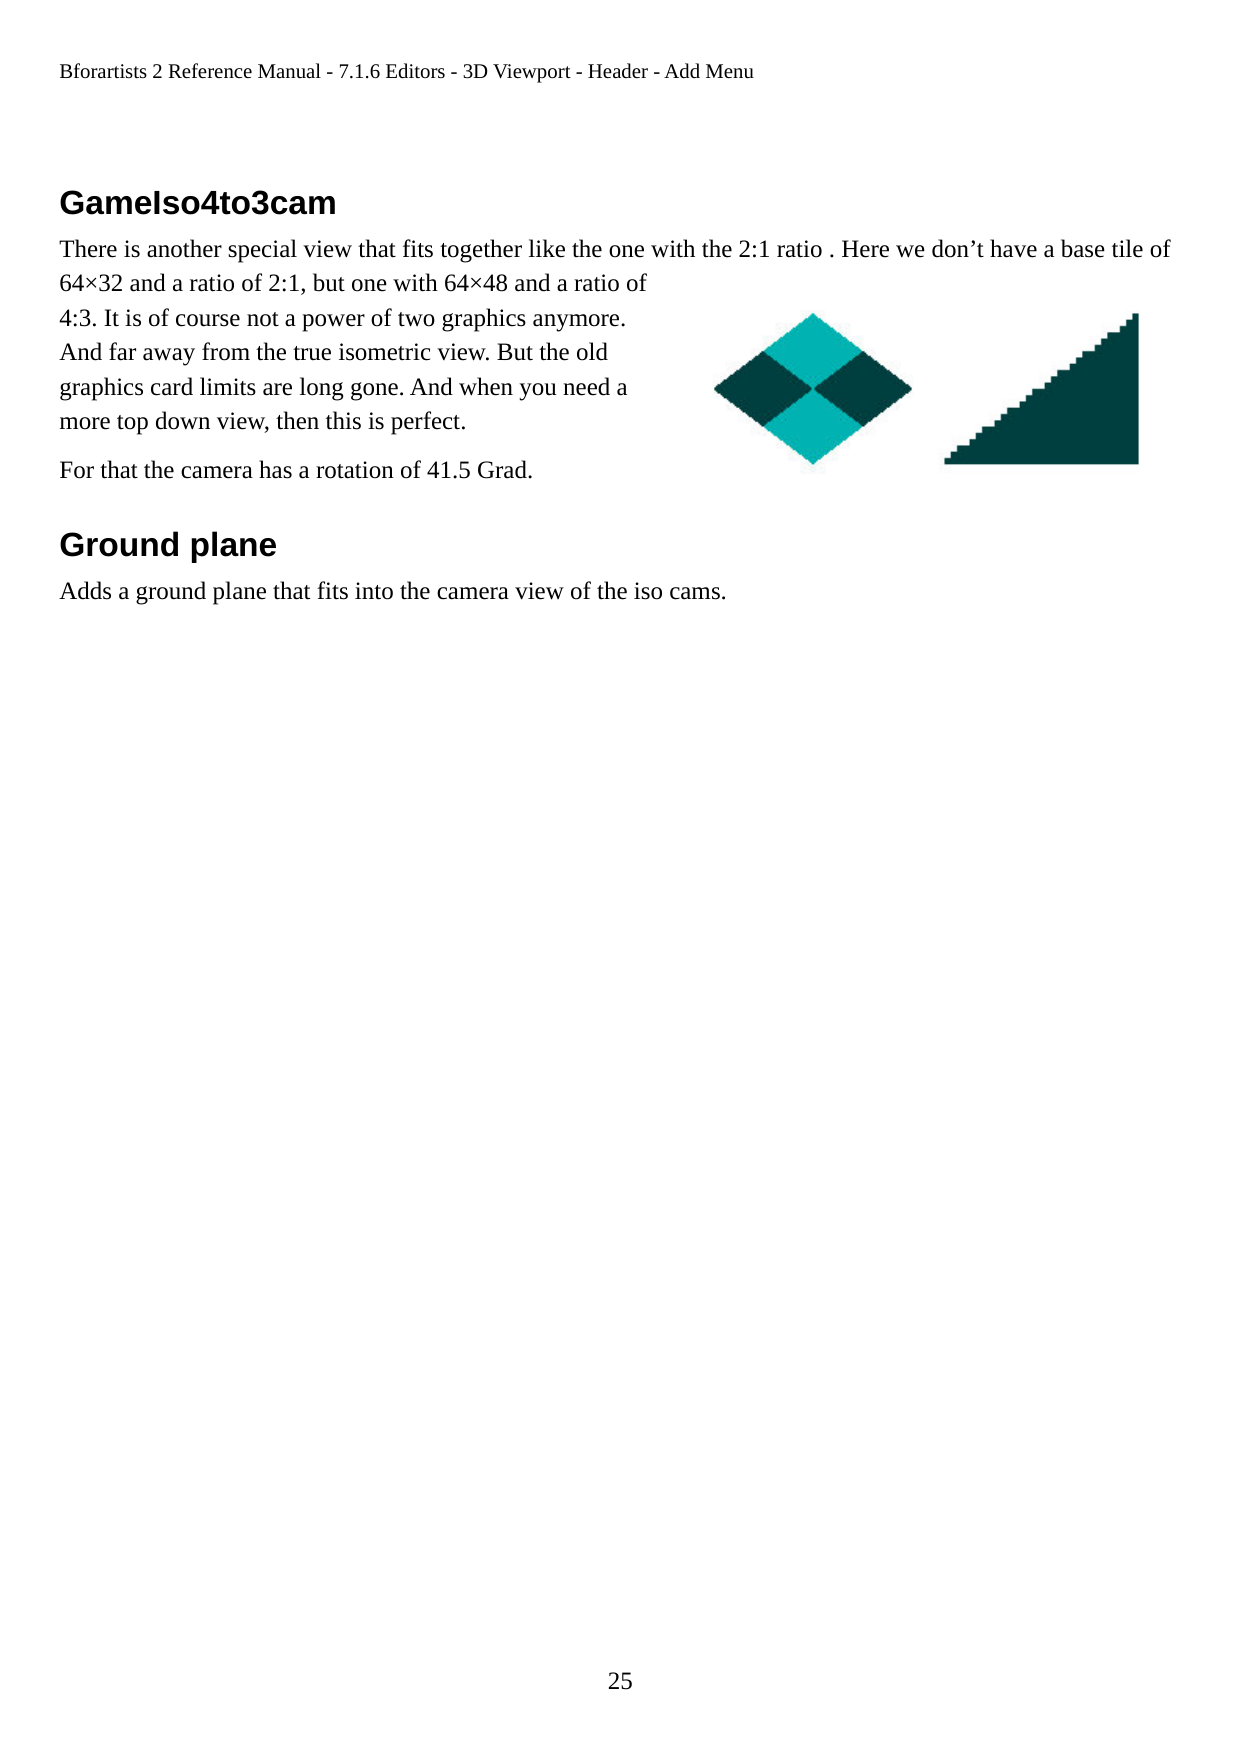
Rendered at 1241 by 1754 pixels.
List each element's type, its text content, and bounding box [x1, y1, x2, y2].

picture [688, 298, 1164, 474]
text For that the camera has a rotation of 41.5 Grad. [59, 455, 1181, 484]
text There is another special view that fits together like the one with the 2:1 ratio . Here we don’t have a base tile of 64×32 and a ratio of 2:1, but one with 64×48 and a ratio of 4:3. It is of course not a power of two graphics anymore. And far away from the true isometric view. But the old graphics card limits are long gone. And when you need a more top down view, then this is perfect. [59, 234, 1181, 435]
text Adds a ground plane that fits into the camera view of the iso cams. [59, 576, 1181, 605]
subtitle GameIso4to3cam [59, 182, 1181, 221]
subtitle Ground plane [59, 525, 1181, 564]
